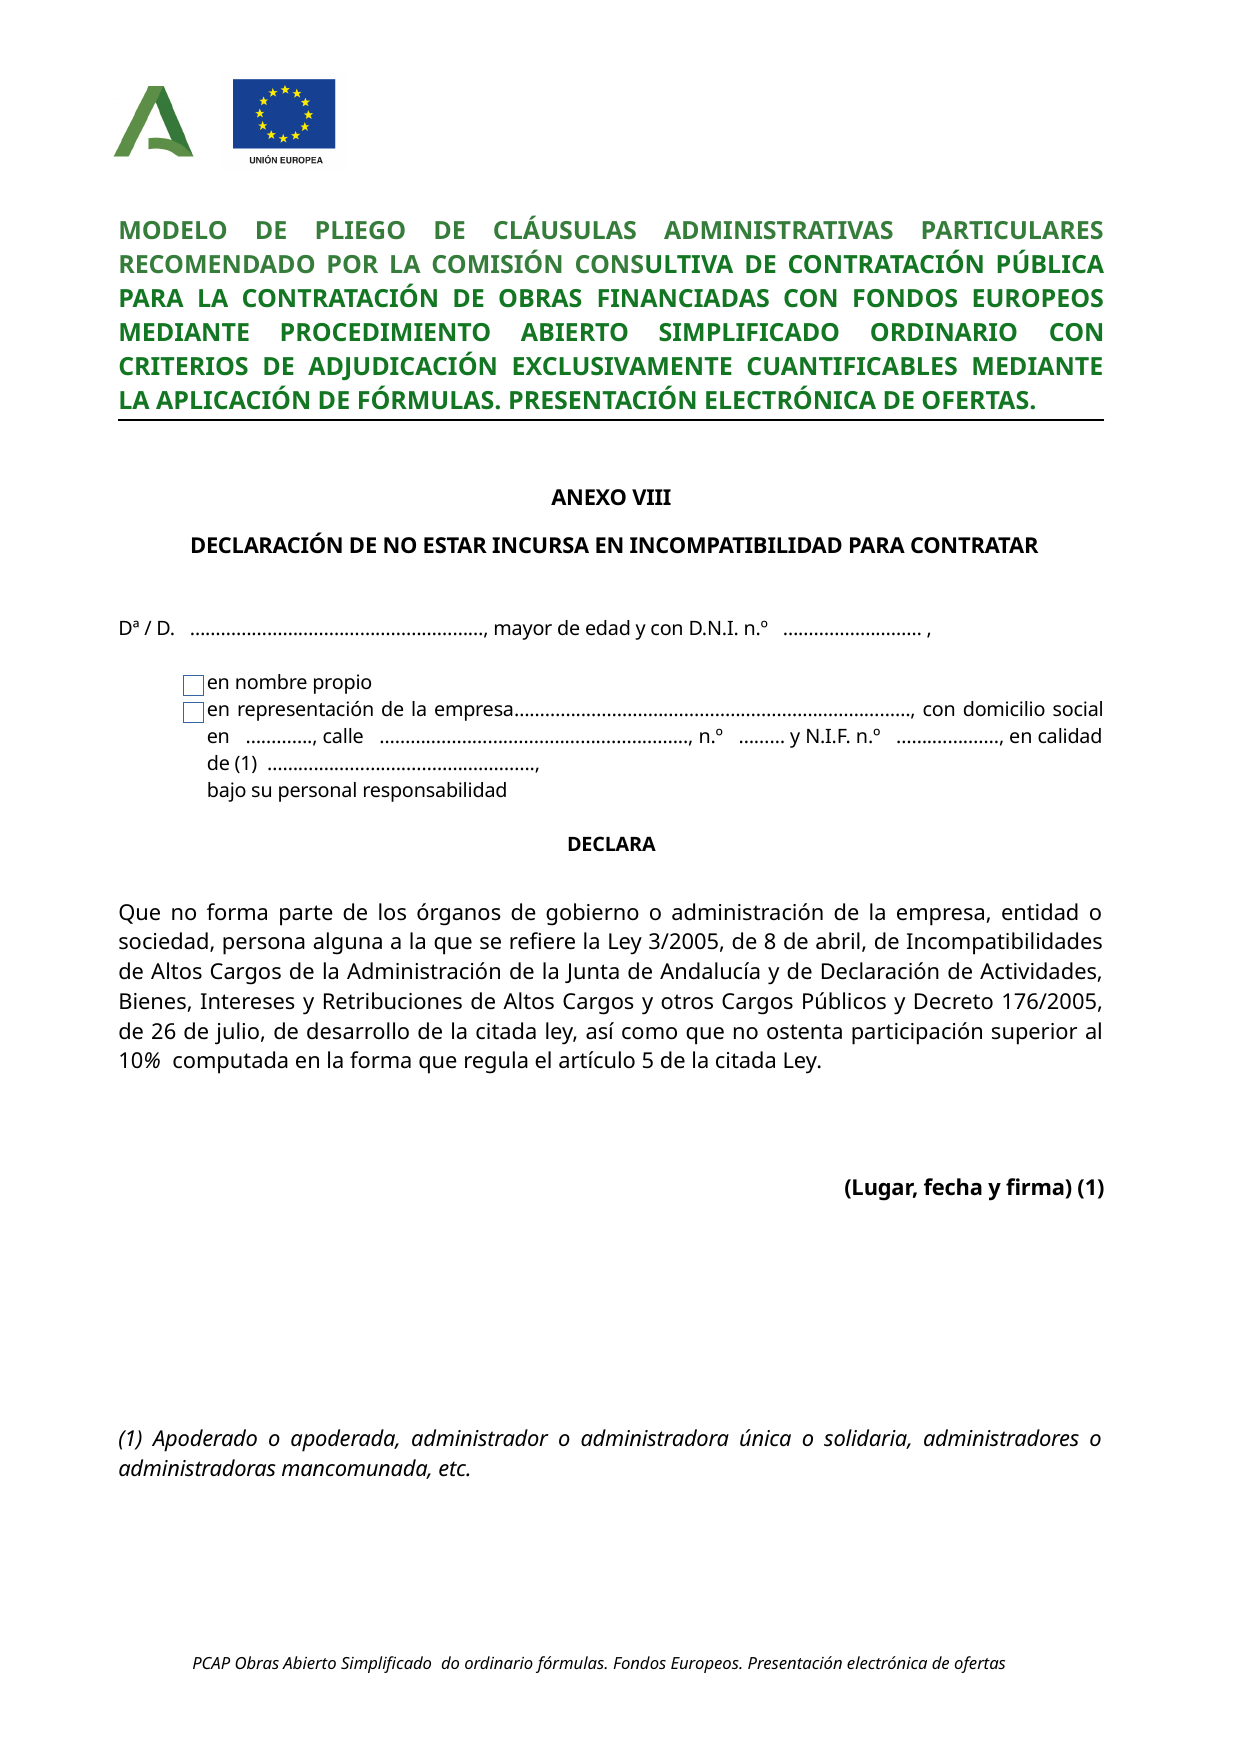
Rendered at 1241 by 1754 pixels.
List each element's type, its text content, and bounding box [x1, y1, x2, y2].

text DECLARA [118, 830, 1104, 857]
text Dª / D. …………………………………………………, mayor de edad y con D.N.I. n.º ……………………… , [118, 614, 1104, 641]
text en representación de la empresa…………..………………………………………………………, con domicilio social en …………., calle …………………………………………………..., n.º ……… y N.I.F. n.º …….…………., en calidad de (1) ……….…………….…………………….., [207, 695, 1104, 776]
text bajo su personal responsabilidad [207, 776, 1104, 803]
text (1) Apoderado o apoderada, administrador o administradora única o solidaria, administradores o administradoras mancomunada, etc. [118, 1423, 1104, 1483]
text (Lugar, fecha y firma) (1) [118, 1172, 1104, 1202]
text DECLARACIÓN DE NO ESTAR INCURSA EN INCOMPATIBILIDAD PARA CONTRATAR [118, 531, 1104, 560]
text en nombre propio [207, 668, 1104, 695]
picture [109, 81, 198, 161]
picture [221, 73, 347, 171]
text ANEXO VIII [118, 482, 1104, 512]
text Que no forma parte de los órganos de gobierno o administración de la empresa, entidad o sociedad, persona alguna a la que se refiere la Ley 3/2005, de 8 de abril, de Incompatibilidades de Altos Cargos de la Administración de la Junta de Andalucía y de Declaración de Actividades, Bienes, Intereses y Retribuciones de Altos Cargos y otros Cargos Públicos y Decreto 176/2005, de 26 de julio, de desarrollo de la citada ley, así como que no ostenta participación superior al 10% computada en la forma que regula el artículo 5 de la citada Ley. [118, 897, 1104, 1075]
list MODELO DE PLIEGO DE CLÁUSULAS ADMINISTRATIVAS PARTICULARES RECOMENDADO POR LA COMISIÓN CONSULTIVA DE CONTRATACIÓN PÚBLICA PARA LA CONTRATACIÓN DE OBRAS FINANCIADAS CON FONDOS EUROPEOS MEDIANTE PROCEDIMIENTO ABIERTO SIMPLIFICADO ORDINARIO CON CRITERIOS DE ADJUDICACIÓN EXCLUSIVAMENTE CUANTIFICABLES MEDIANTE LA APLICACIÓN DE FÓRMULAS. PRESENTACIÓN ELECTRÓNICA DE OFERTAS. [118, 213, 1104, 419]
